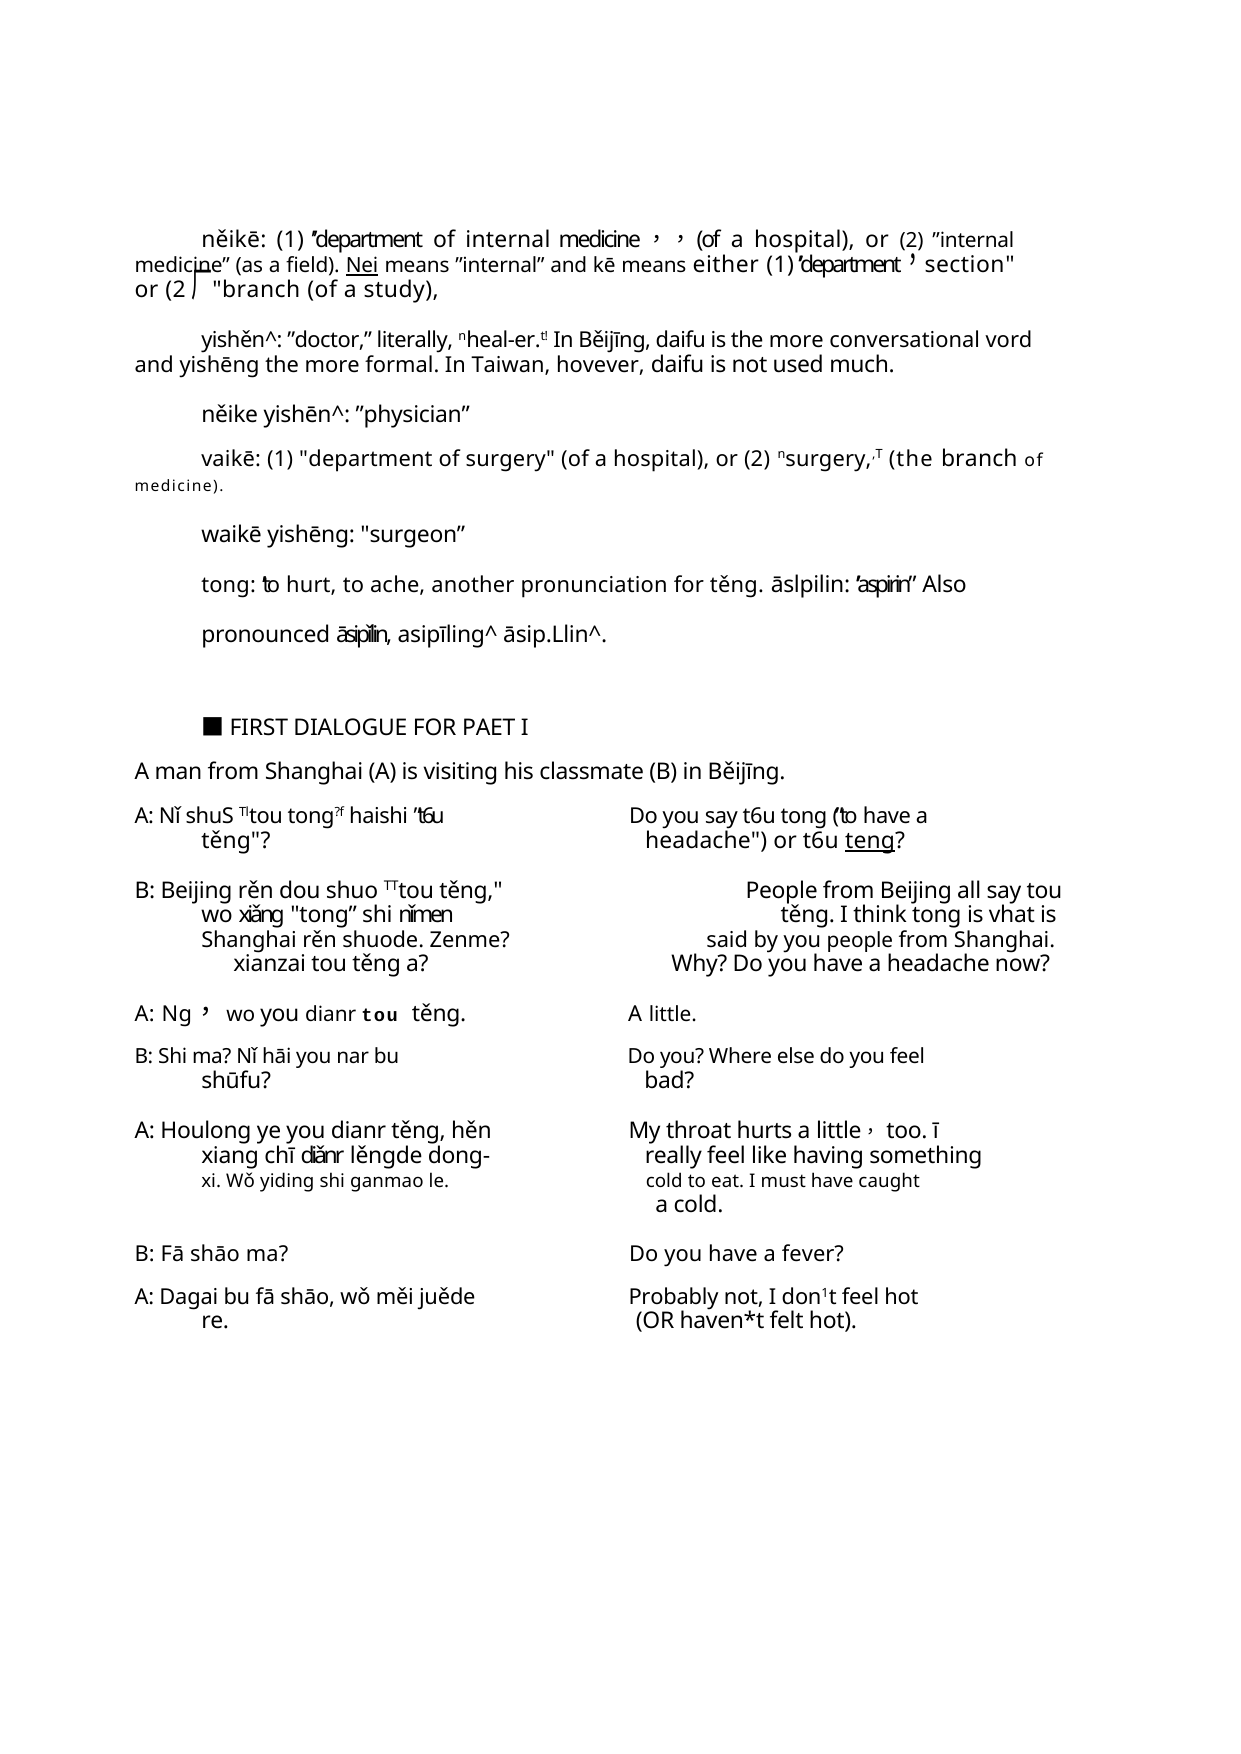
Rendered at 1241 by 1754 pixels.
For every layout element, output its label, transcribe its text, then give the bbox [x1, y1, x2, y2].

text xiang chī diǎnr lěngde dong- really feel like having something [134, 1144, 1083, 1168]
text vaikē: (1) "department of surgery" (of a hospital), or (2) nsurgery,,T (the branch of medicine). [134, 446, 1050, 497]
text A: Dagai bu fā shāo, wǒ měi juěde Probably not, I don1t feel hot [134, 1286, 1083, 1309]
text a cold. [655, 1193, 1083, 1217]
text re. (OR haven*t felt hot). [134, 1309, 1083, 1333]
text těng"? headache") or t6u teng? [134, 828, 1083, 853]
text waikē yishēng: "surgeon” [134, 502, 1083, 552]
text A man from Shanghai (A) is visiting his classmate (B) in Běijīng. [134, 761, 1083, 784]
text yishěn^: ”doctor,” literally, nheal-er.t! In Běijīng, daifu is the more conversational vord and yishēng the more formal. In Taiwan, hovever, daifu is not used much. [134, 327, 1050, 377]
text B: Shi ma? Nǐ hāi you nar bu Do you? Where else do you feel [134, 1044, 1083, 1069]
text A: Nǐ shuS Tltou tong?f haishi ”t6u Do you say t6u tong (”to have a [134, 803, 1083, 828]
text B: Beijing rěn dou shuo TTtou těng," People from Beijing all say tou [134, 879, 1083, 903]
text xianzai tou těng a? Why? Do you have a headache now? [130, 952, 1050, 977]
text xi. Wǒ yiding shi ganmao le. cold to eat. I must have caught [134, 1168, 1083, 1193]
text tong: ’’to hurt, to ache, another pronunciation for těng. āslpilin: ’’aspirin” Also pronounced āsipǐlin, asipīling^ āsip.Llin^. [201, 552, 1050, 652]
text shūfu? bad? [134, 1069, 1083, 1094]
text A: Ng， wo you dianr tou těng. A little. [134, 999, 1083, 1027]
text něikē: (1) ’’department of internal medicine，，(of a hospital), or (2) ”internal medicine” (as a field). Nei means ”internal” and kē means either (1) ’’department，section" or (2厂"branch (of a study), [134, 227, 1014, 302]
text ■ FIRST DIALOGUE FOR PAET I [134, 717, 1083, 740]
text Shanghai rěn shuode. Zenme? said by you people from Shanghai. [134, 928, 1083, 952]
text něike yishēn^: ”physician” [134, 404, 1083, 427]
text A: Houlong ye you dianr těng, hěn My throat hurts a little， too. ī [134, 1119, 1083, 1144]
text B: Fā shāo ma? Do you have a fever? [134, 1244, 1083, 1266]
text wo xiǎng "tong” shi nǐmen těng. I think tong is vhat is [134, 903, 1083, 928]
